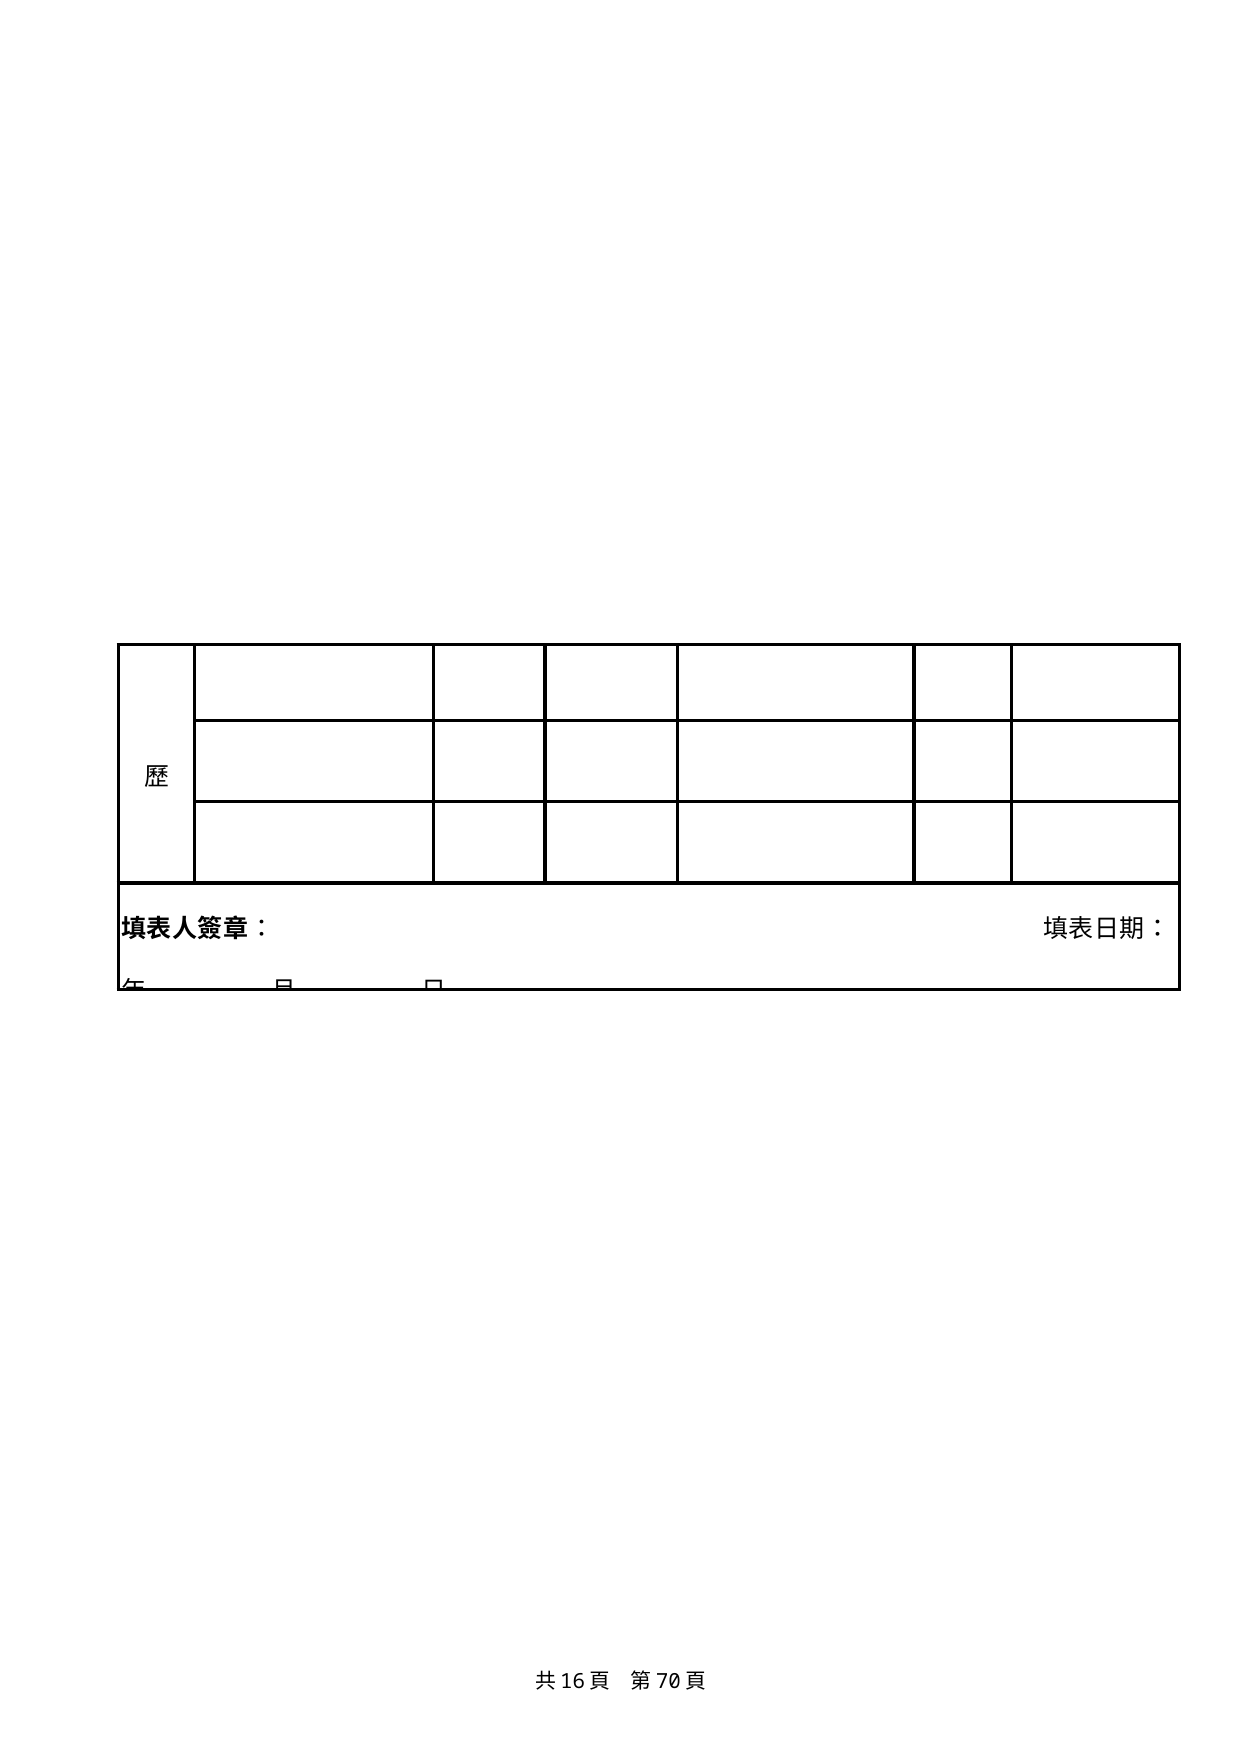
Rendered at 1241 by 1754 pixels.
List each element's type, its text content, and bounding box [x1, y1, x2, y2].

table_cell [435, 722, 543, 800]
table_cell [196, 722, 432, 800]
table_cell 填表人簽章： 填表日期： 年 月 日 [120, 885, 1178, 988]
table_cell 經 歷 [120, 646, 193, 881]
table_cell [547, 646, 676, 719]
table_cell [196, 803, 432, 881]
table_cell [916, 722, 1010, 800]
table_cell [679, 646, 912, 719]
table_cell [1013, 646, 1178, 719]
table_cell [547, 803, 676, 881]
table_cell [1013, 803, 1178, 881]
table_cell [916, 646, 1010, 719]
table_cell [196, 646, 432, 719]
table_cell [435, 646, 543, 719]
table_cell [916, 803, 1010, 881]
table_cell [1013, 722, 1178, 800]
table_cell [435, 803, 543, 881]
table_cell [679, 803, 912, 881]
table_cell [679, 722, 912, 800]
table_cell [547, 722, 676, 800]
